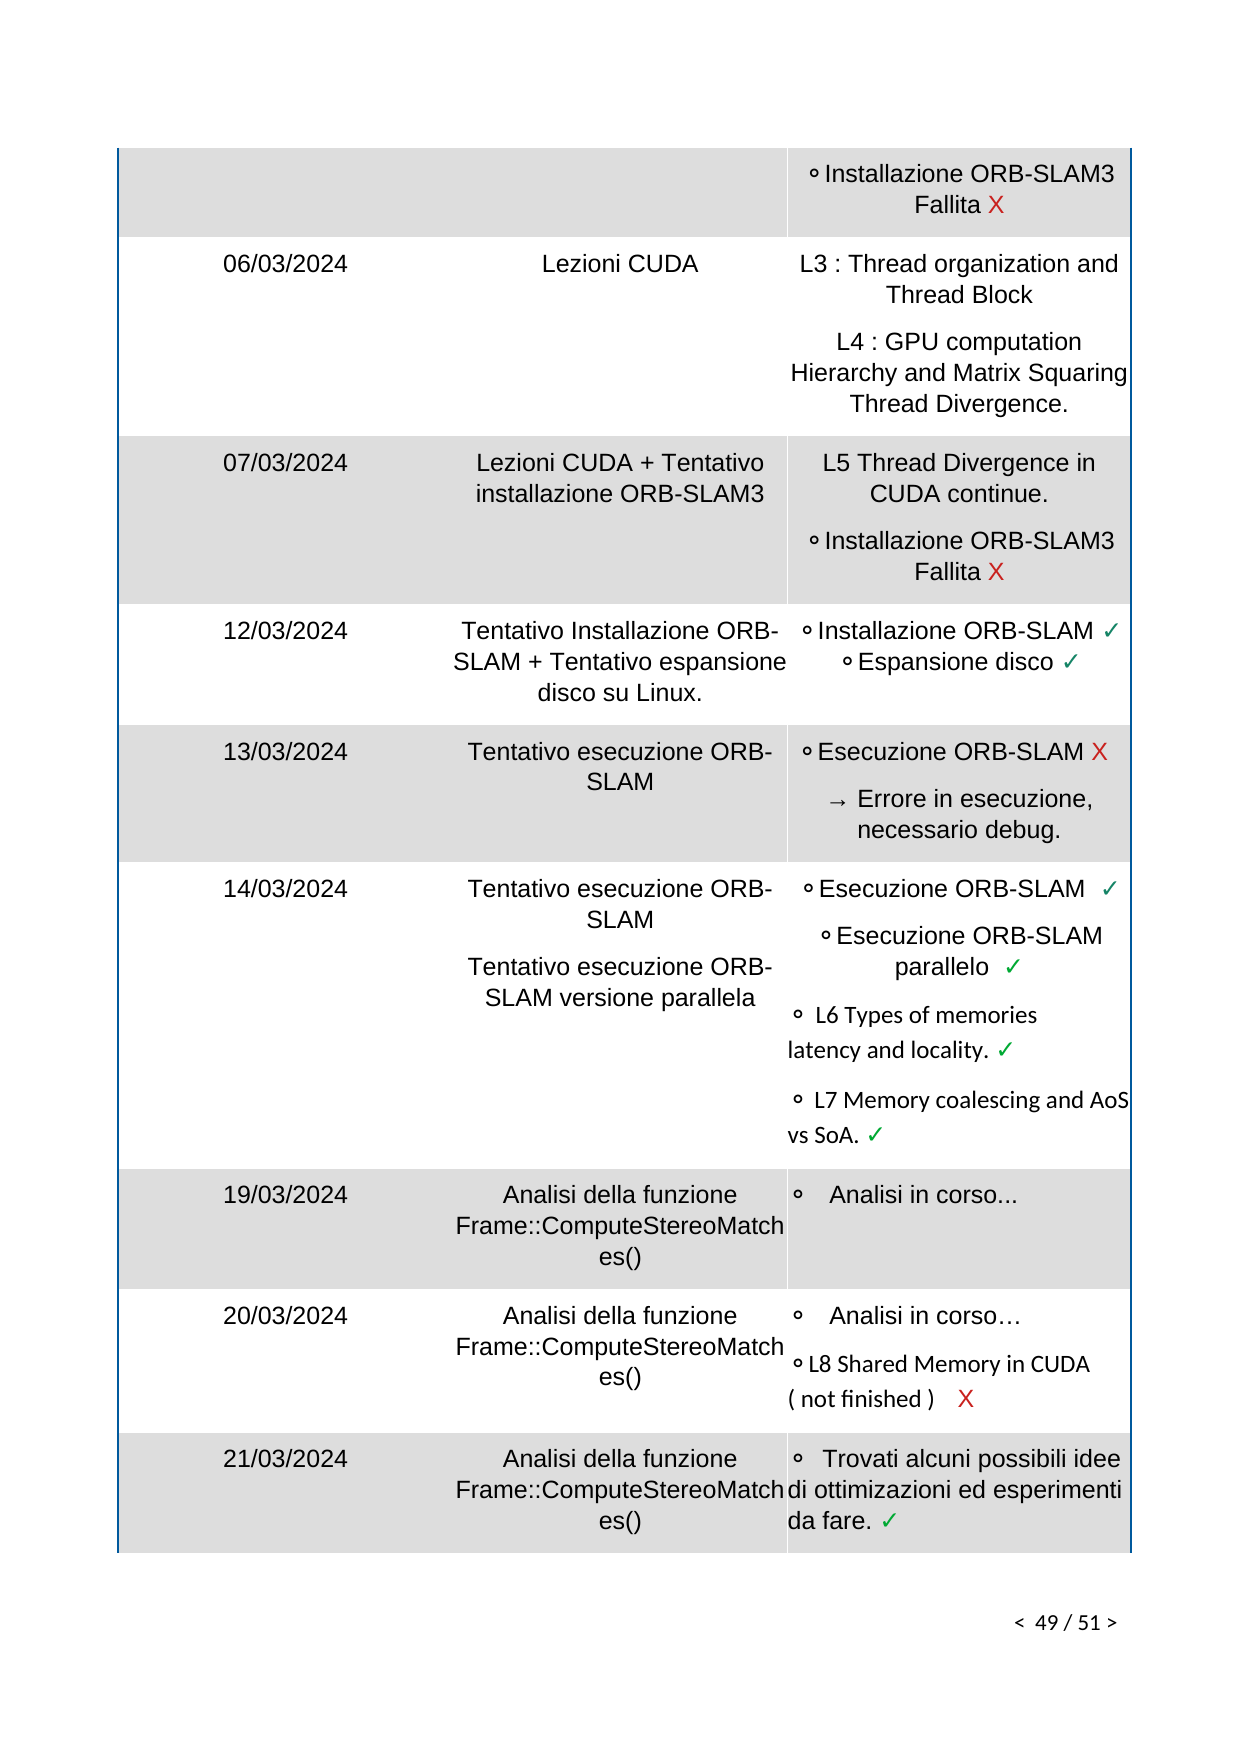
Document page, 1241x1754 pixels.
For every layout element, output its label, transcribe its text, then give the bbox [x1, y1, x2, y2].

table_cell ⚬Installazione ORB-SLAM3 Fallita X [788, 148, 1130, 237]
table_cell 21/03/2024 [119, 1433, 453, 1553]
table_cell Tentativo esecuzione ORB-SLAM Tentativo esecuzione ORB-SLAM versione parallela [453, 862, 787, 1168]
table_cell 20/03/2024 [119, 1289, 453, 1433]
table_cell 07/03/2024 [119, 436, 453, 604]
table_cell Lezioni CUDA + Tentativo installazione ORB-SLAM3 [453, 436, 787, 604]
table_cell L3 : Thread organization and Thread Block L4 : GPU computation Hierarchy and Matrix Squaring Thread Divergence. [788, 238, 1130, 436]
table_cell ⚬Esecuzione ORB-SLAM X → Errore in esecuzione, necessario debug. [788, 725, 1130, 862]
table_cell Tentativo esecuzione ORB-SLAM [453, 725, 787, 862]
table_cell 14/03/2024 [119, 862, 453, 1168]
table_cell Lezioni CUDA [453, 238, 787, 436]
table_cell ⚬ Trovati alcuni possibili idee di ottimizazioni ed esperimenti da fare. ✓ [788, 1433, 1130, 1553]
table_cell ⚬Esecuzione ORB-SLAM ✓ ⚬Esecuzione ORB-SLAM parallelo ✓ ⚬ L6 Types of memories latency and locality. ✓ ⚬ L7 Memory coalescing and AoS vs SoA. ✓ [788, 862, 1130, 1168]
table_cell 19/03/2024 [119, 1169, 453, 1289]
table_cell Tentativo Installazione ORB-SLAM + Tentativo espansione disco su Linux. [453, 604, 787, 725]
table_cell Analisi della funzione Frame::ComputeStereoMatches() [453, 1289, 787, 1433]
table_cell 12/03/2024 [119, 604, 453, 725]
table_cell ⚬Installazione ORB-SLAM ✓ ⚬Espansione disco ✓ [788, 604, 1130, 725]
table_cell Analisi della funzione Frame::ComputeStereoMatches() [453, 1169, 787, 1289]
table_cell [453, 148, 787, 237]
table_cell L5 Thread Divergence in CUDA continue. ⚬Installazione ORB-SLAM3 Fallita X [788, 436, 1130, 604]
table_cell 13/03/2024 [119, 725, 453, 862]
table_cell Analisi della funzione Frame::ComputeStereoMatches() [453, 1433, 787, 1553]
table_cell 06/03/2024 [119, 238, 453, 436]
table_cell ⚬ Analisi in corso... [788, 1169, 1130, 1289]
table_cell [119, 148, 453, 237]
table_cell ⚬ Analisi in corso… ⚬L8 Shared Memory in CUDA ( not finished ) X [788, 1289, 1130, 1433]
